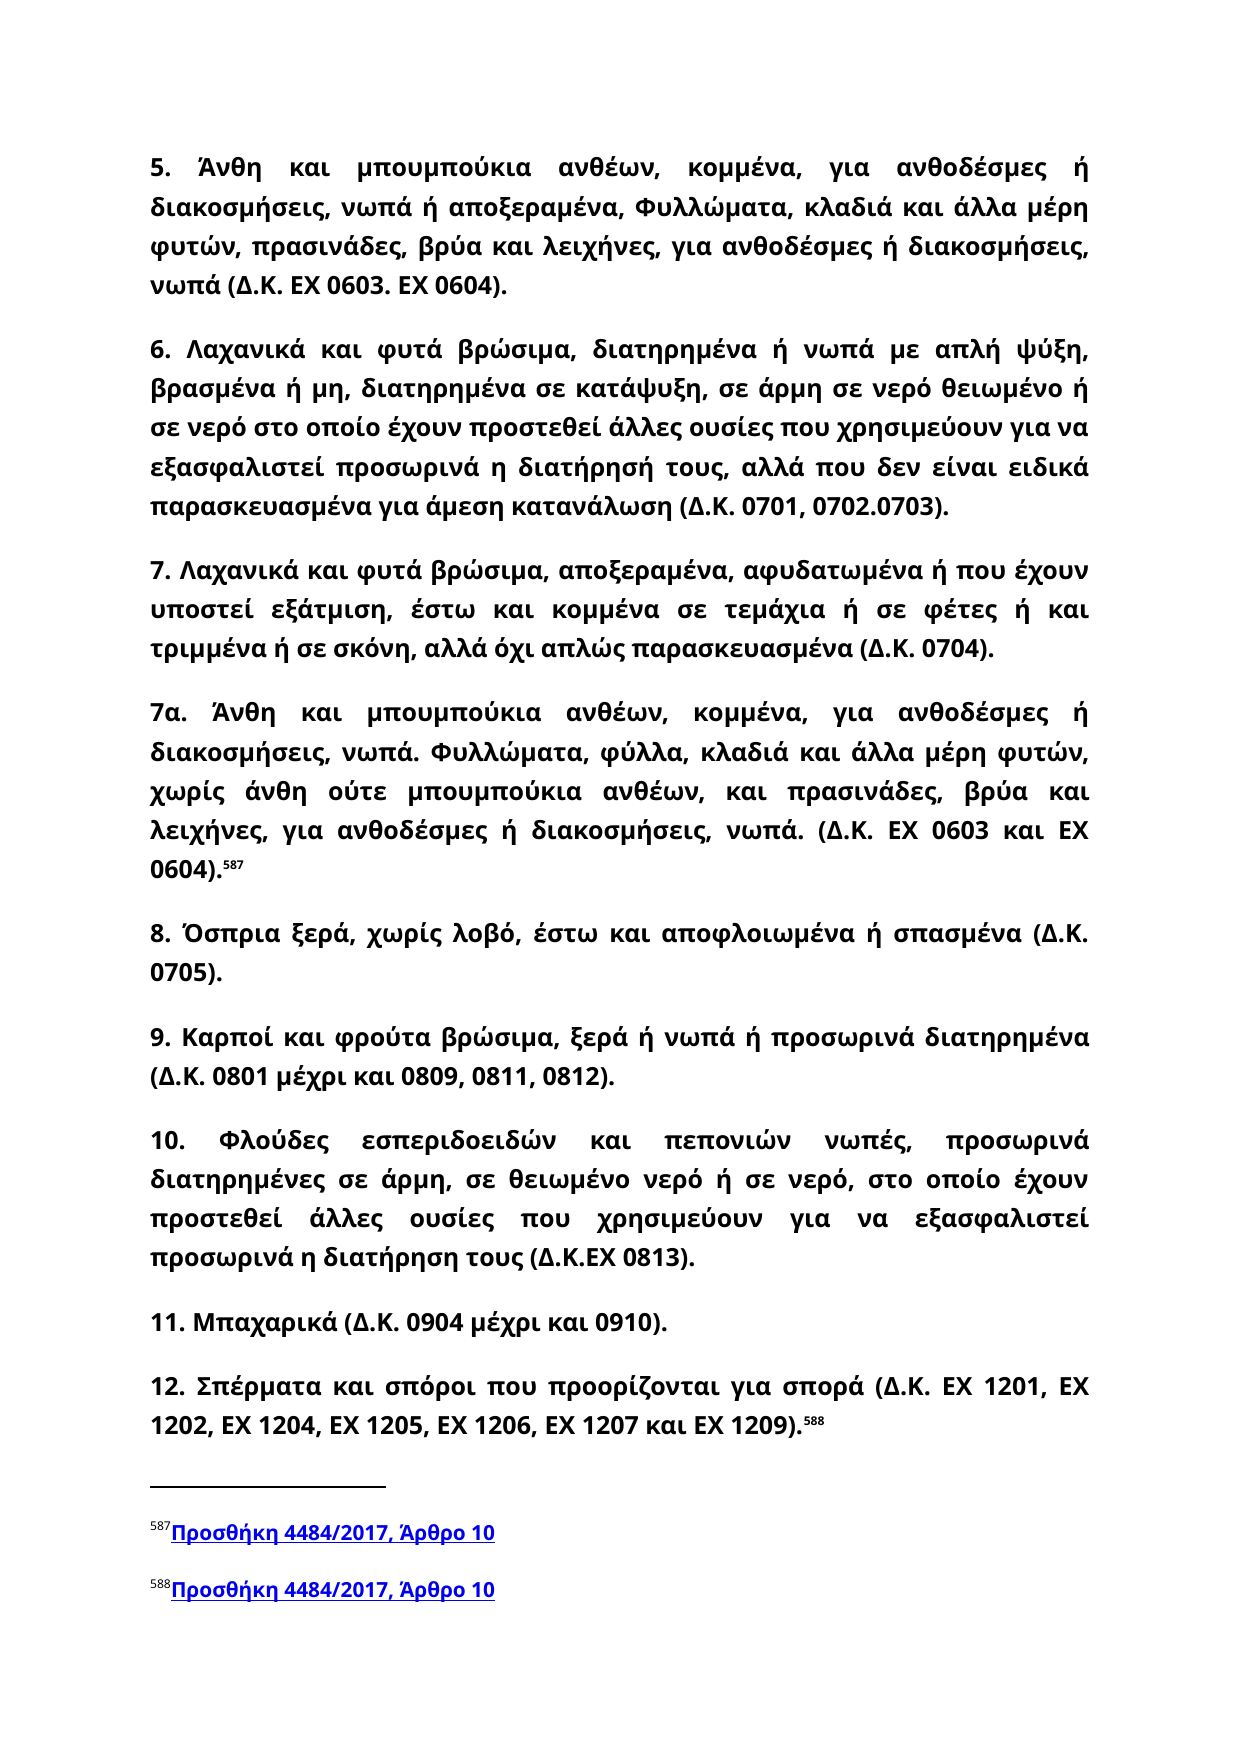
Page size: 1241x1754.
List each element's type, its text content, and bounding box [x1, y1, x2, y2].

text 7α. Άνθη και μπουμπούκια ανθέων, κομμένα, για ανθοδέσμες ή διακοσμήσεις, νωπά. Φυλλώματα, φύλλα, κλαδιά και άλλα μέρη φυτών, χωρίς άνθη ούτε μπουμπούκια ανθέων, και πρασινάδες, βρύα και λειχήνες, για ανθοδέσμες ή διακοσμήσεις, νωπά. (Δ.Κ. ΕΧ 0603 και ΕΧ 0604). [150, 695, 1090, 886]
text 12. Σπέρματα και σπόροι που προορίζονται για σπορά (Δ.Κ. ΕΧ 1201, ΕΧ 1202, ΕΧ 1204, ΕΧ 1205, ΕΧ 1206, ΕΧ 1207 και ΕΧ 1209). [150, 1368, 1090, 1442]
text 6. Λαχανικά και φυτά βρώσιμα, διατηρημένα ή νωπά με απλή ψύξη, βρασμένα ή μη, διατηρημένα σε κατάψυξη, σε άρμη σε νερό θειωμένο ή σε νερό στο οποίο έχουν προστεθεί άλλες ουσίες που χρησιμεύουν για να εξασφαλιστεί προσωρινά η διατήρησή τους, αλλά που δεν είναι ειδικά παρασκευασμένα για άμεση κατανάλωση (Δ.Κ. 0701, 0702.0703). [150, 332, 1090, 522]
text 5. Άνθη και μπουμπούκια ανθέων, κομμένα, για ανθοδέσμες ή διακοσμήσεις, νωπά ή αποξεραμένα, Φυλλώματα, κλαδιά και άλλα μέρη φυτών, πρασινάδες, βρύα και λειχήνες, για ανθοδέσμες ή διακοσμήσεις, νωπά (Δ.Κ. ΕΧ 0603. ΕΧ 0604). [150, 150, 1090, 302]
text 10. Φλούδες εσπεριδοειδών και πεπονιών νωπές, προσωρινά διατηρημένες σε άρμη, σε θειωμένο νερό ή σε νερό, στο οποίο έχουν προστεθεί άλλες ουσίες που χρησιμεύουν για να εξασφαλιστεί προσωρινά η διατήρηση τους (Δ.Κ.ΕΧ 0813). [150, 1122, 1090, 1274]
text 11. Μπαχαρικά (Δ.Κ. 0904 μέχρι και 0910). [150, 1304, 1090, 1338]
text 8. Όσπρια ξερά, χωρίς λοβό, έστω και αποφλοιωμένα ή σπασμένα (Δ.Κ. 0705). [150, 916, 1090, 989]
text 7. Λαχανικά και φυτά βρώσιμα, αποξεραμένα, αφυδατωμένα ή που έχουν υποστεί εξάτμιση, έστω και κομμένα σε τεμάχια ή σε φέτες ή και τριμμένα ή σε σκόνη, αλλά όχι απλώς παρασκευασμένα (Δ.Κ. 0704). [150, 552, 1090, 665]
text Προσθήκη 4484/2017, Άρθρο 10 [150, 1576, 1090, 1604]
text Προσθήκη 4484/2017, Άρθρο 10 [150, 1518, 1090, 1546]
text 9. Καρποί και φρούτα βρώσιμα, ξερά ή νωπά ή προσωρινά διατηρημένα (Δ.Κ. 0801 μέχρι και 0809, 0811, 0812). [150, 1019, 1090, 1092]
